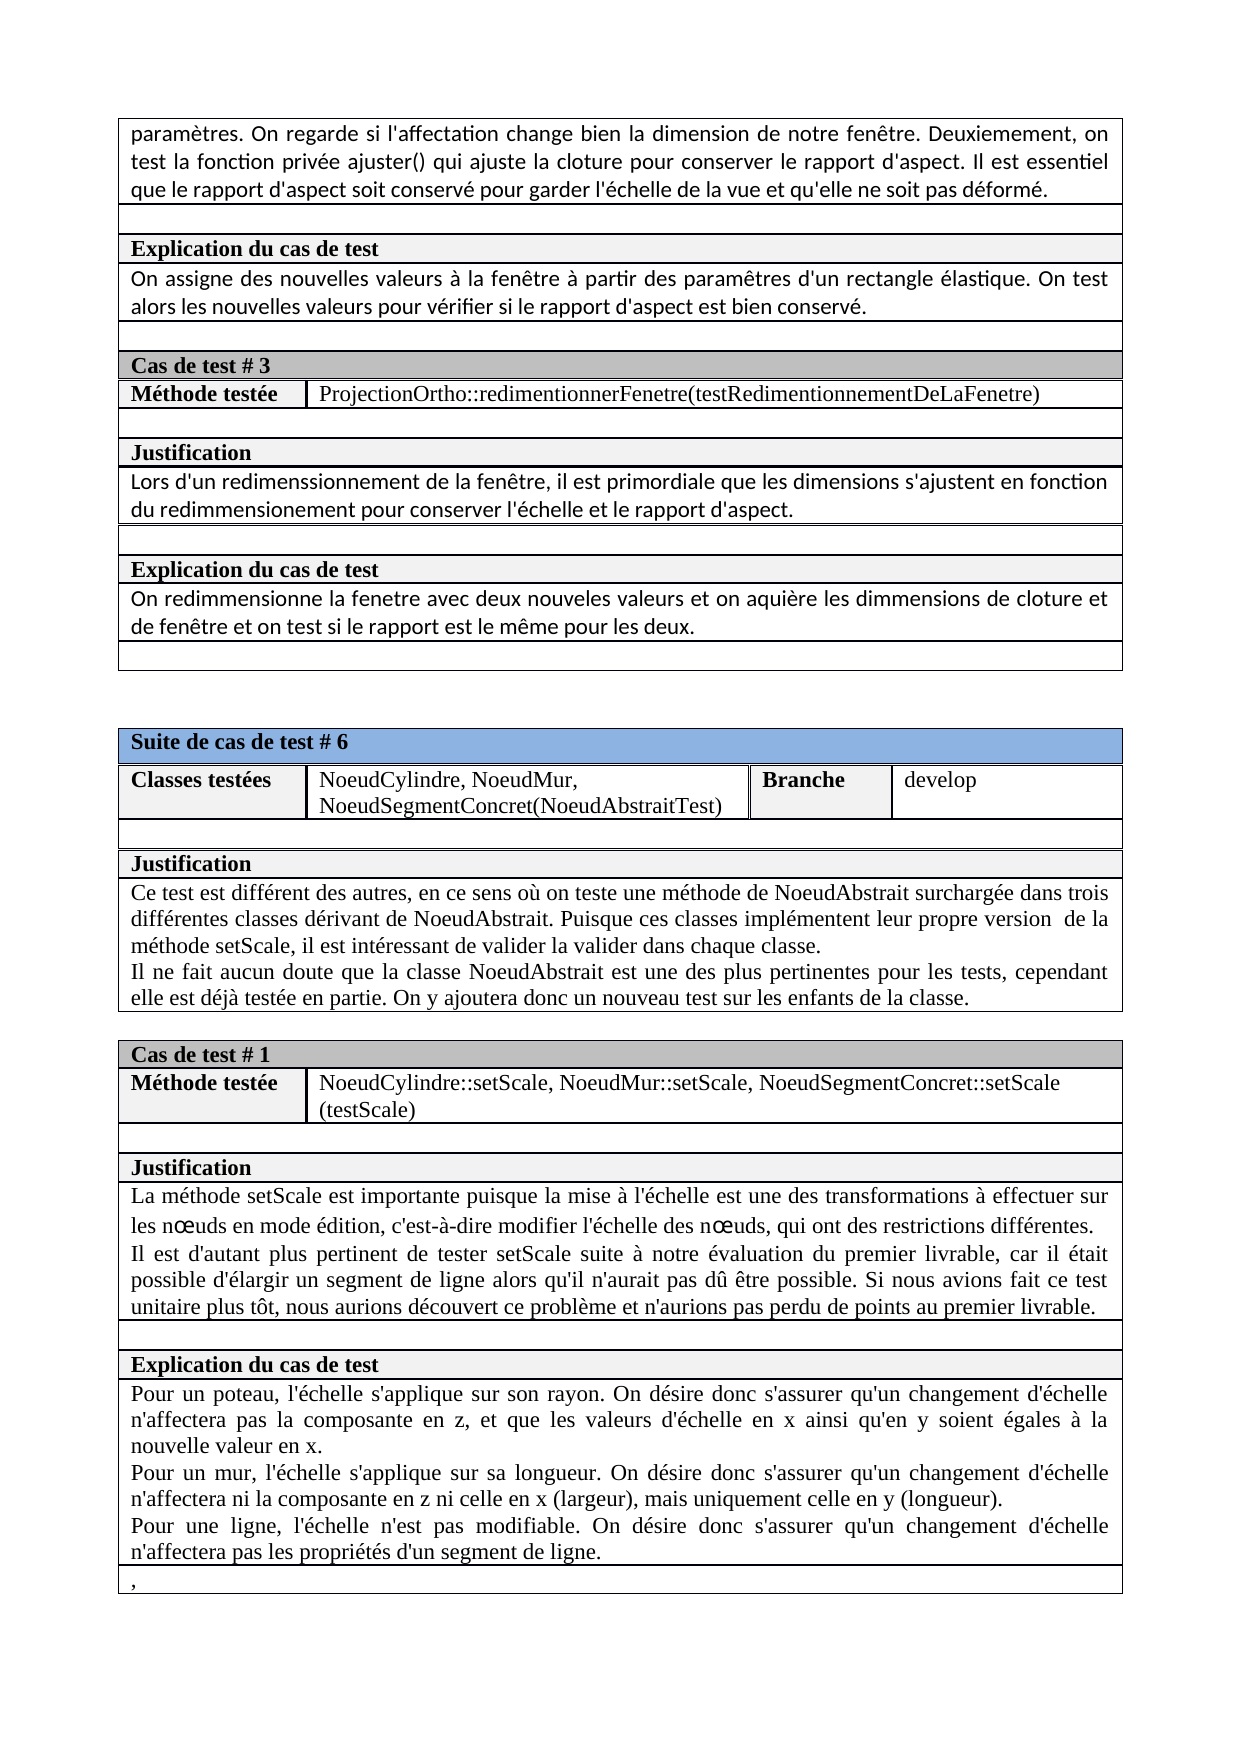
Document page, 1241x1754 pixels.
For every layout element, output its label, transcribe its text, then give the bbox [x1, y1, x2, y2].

table_header Suite de cas de test # 6 [119, 729, 1122, 763]
table_cell Explication du cas de test [119, 235, 1122, 262]
table_cell develop [893, 766, 1122, 818]
table_cell , [119, 1566, 1122, 1593]
table_cell Classes testées [119, 766, 305, 818]
table_cell [119, 642, 1122, 670]
table_cell Justification [119, 851, 1122, 877]
table_cell NoeudCylindre, NoeudMur, NoeudSegmentConcret(NoeudAbstraitTest) [308, 766, 748, 818]
table_header Cas de test # 1 [119, 1041, 1122, 1067]
table_cell [119, 526, 1122, 554]
table_cell La méthode setScale est importante puisque la mise à l'échelle est une des transformations à effectuer sur les nœuds en mode édition, c'est-à-dire modifier l'échelle des nœuds, qui ont des restrictions différentes. Il est d'autant plus pertinent de tester setScale suite à notre évaluation du premier livrable, car il était possible d'élargir un segment de ligne alors qu'il n'aurait pas dû être possible. Si nous avions fait ce test unitaire plus tôt, nous aurions découvert ce problème et n'aurions pas perdu de points au premier livrable. [119, 1183, 1122, 1319]
table_cell [119, 1124, 1122, 1152]
table_cell [119, 1321, 1122, 1349]
table_cell Explication du cas de test [119, 556, 1122, 582]
table_cell NoeudCylindre::setScale, NoeudMur::setScale, NoeudSegmentConcret::setScale (testScale) [308, 1069, 1122, 1122]
table_cell On redimmensionne la fenetre avec deux nouveles valeurs et on aquière les dimmensions de cloture et de fenêtre et on test si le rapport est le même pour les deux. [119, 584, 1122, 640]
table_cell ProjectionOrtho::redimentionnerFenetre(testRedimentionnementDeLaFenetre) [308, 381, 1122, 407]
table_cell [119, 205, 1122, 233]
table_cell Méthode testée [119, 381, 305, 407]
table_cell Justification [119, 1154, 1122, 1181]
table_cell [119, 820, 1122, 848]
table_cell Lors d'un redimenssionnement de la fenêtre, il est primordiale que les dimensions s'ajustent en fonction du redimmensionement pour conserver l'échelle et le rapport d'aspect. [119, 468, 1122, 523]
table_cell [119, 409, 1122, 437]
table_cell Pour un poteau, l'échelle s'applique sur son rayon. On désire donc s'assurer qu'un changement d'échelle n'affectera pas la composante en z, et que les valeurs d'échelle en x ainsi qu'en y soient égales à la nouvelle valeur en x. Pour un mur, l'échelle s'applique sur sa longueur. On désire donc s'assurer qu'un changement d'échelle n'affectera ni la composante en z ni celle en x (largeur), mais uniquement celle en y (longueur). Pour une ligne, l'échelle n'est pas modifiable. On désire donc s'assurer qu'un changement d'échelle n'affectera pas les propriétés d'un segment de ligne. [119, 1380, 1122, 1564]
table_cell [119, 322, 1122, 350]
table_cell Méthode testée [119, 1069, 305, 1122]
table_cell Explication du cas de test [119, 1351, 1122, 1378]
table_cell On assigne des nouvelles valeurs à la fenêtre à partir des paramêtres d'un rectangle élastique. On test alors les nouvelles valeurs pour vérifier si le rapport d'aspect est bien conservé. [119, 264, 1122, 320]
table_cell Cas de test # 3 [119, 352, 1122, 378]
table_cell paramètres. On regarde si l'affectation change bien la dimension de notre fenêtre. Deuxiemement, on test la fonction privée ajuster() qui ajuste la cloture pour conserver le rapport d'aspect. Il est essentiel que le rapport d'aspect soit conservé pour garder l'échelle de la vue et qu'elle ne soit pas déformé. [119, 119, 1122, 203]
table_cell Ce test est différent des autres, en ce sens où on teste une méthode de NoeudAbstrait surchargée dans trois différentes classes dérivant de NoeudAbstrait. Puisque ces classes implémentent leur propre version de la méthode setScale, il est intéressant de valider la valider dans chaque classe. Il ne fait aucun doute que la classe NoeudAbstrait est une des plus pertinentes pour les tests, cependant elle est déjà testée en partie. On y ajoutera donc un nouveau test sur les enfants de la classe. [119, 879, 1122, 1011]
table_cell Branche [751, 766, 891, 818]
table_cell Justification [119, 439, 1122, 465]
